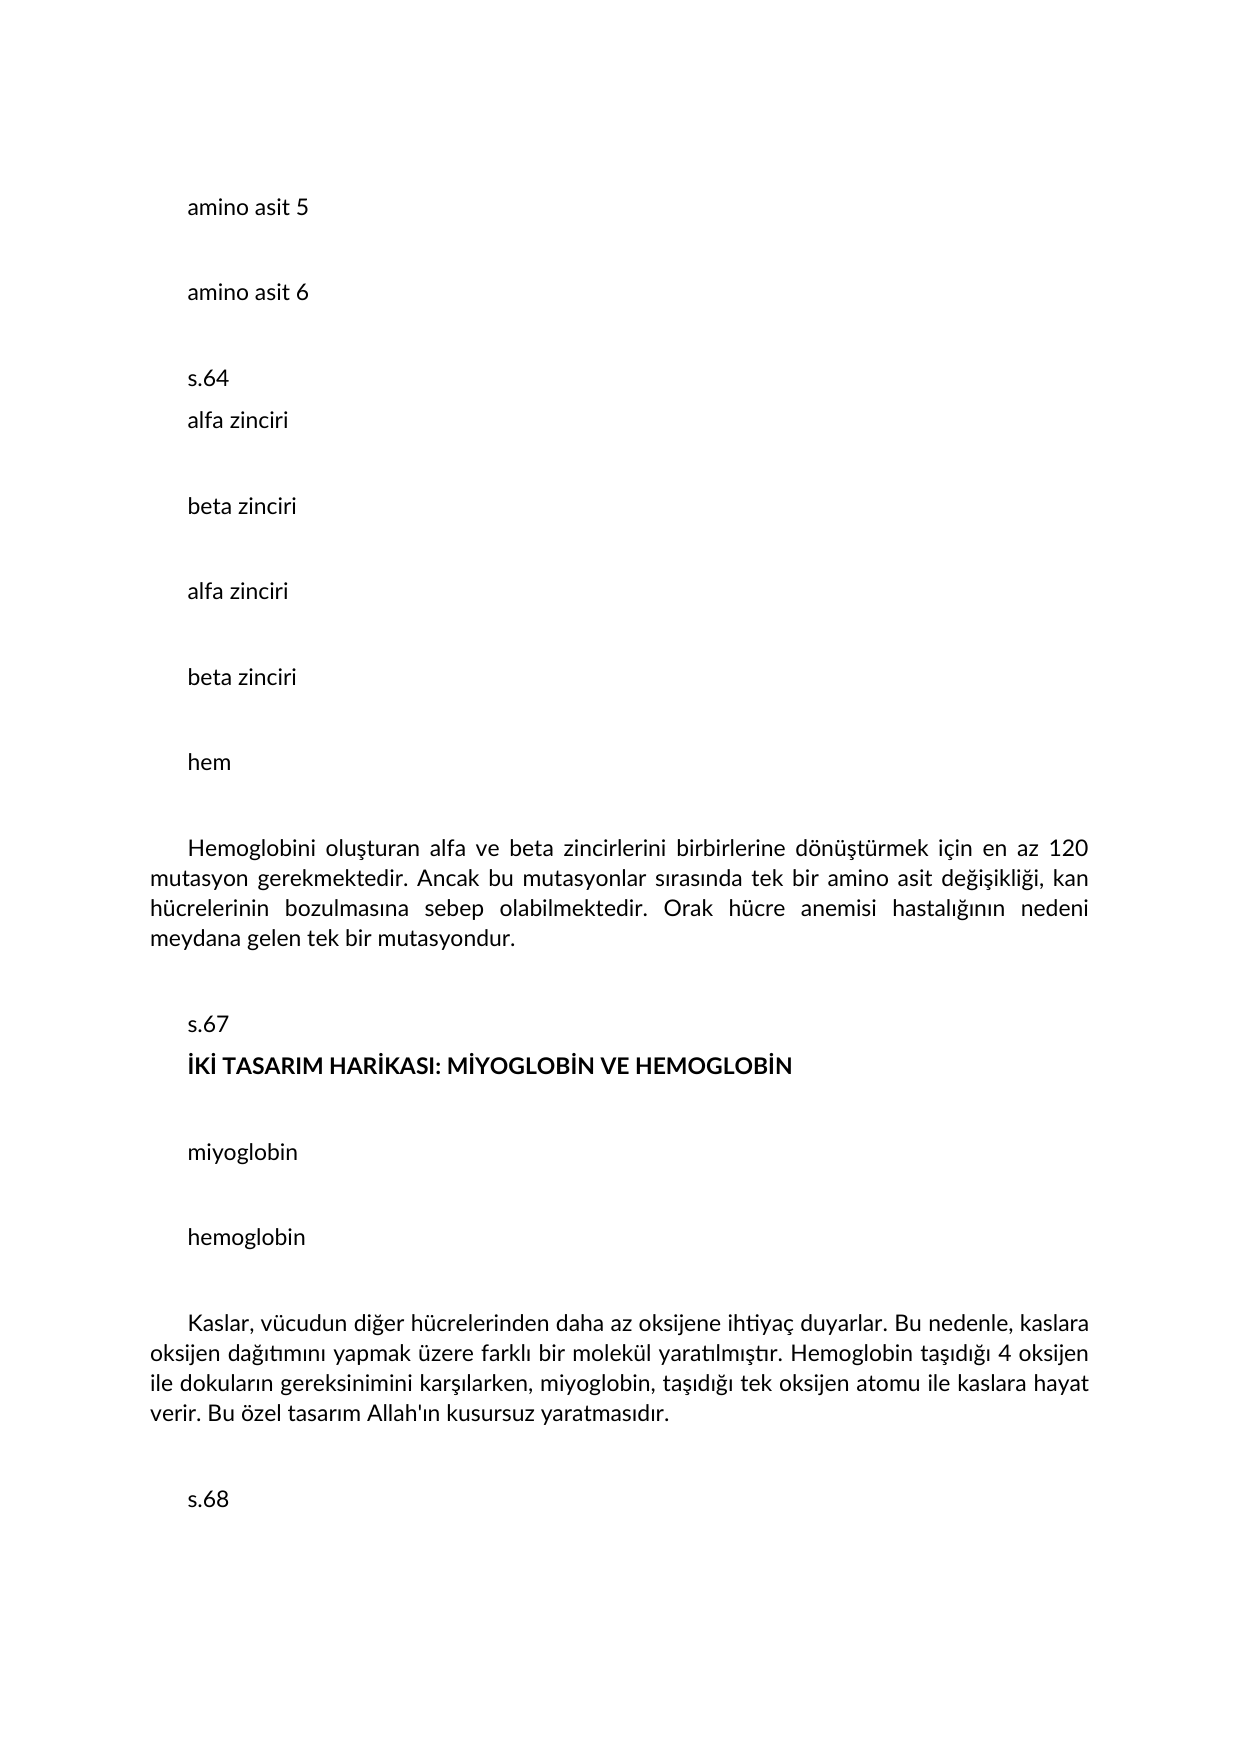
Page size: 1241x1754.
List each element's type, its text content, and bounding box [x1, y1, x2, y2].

text İKİ TASARIM HARİKASI: MİYOGLOBİN VE HEMOGLOBİN [150, 1052, 1090, 1079]
text s.67 [150, 1009, 1090, 1037]
text Kaslar, vücudun diğer hücrelerinden daha az oksijene ihtiyaç duyarlar. Bu nedenle, kaslara oksijen dağıtımını yapmak üzere farklı bir molekül yaratılmıştır. Hemoglobin taşıdığı 4 oksijen ile dokuların gereksinimini karşılarken, miyoglobin, taşıdığı tek oksijen atomu ile kaslara hayat verir. Bu özel tasarım Allah'ın kusursuz yaratmasıdır. [150, 1308, 1090, 1426]
text beta zinciri [150, 492, 1090, 519]
text s.64 [150, 363, 1090, 391]
text amino asit 5 [150, 193, 1090, 220]
text hem [150, 748, 1090, 775]
text alfa zinciri [150, 577, 1090, 604]
text Hemoglobini oluşturan alfa ve beta zincirlerini birbirlerine dönüştürmek için en az 120 mutasyon gerekmektedir. Ancak bu mutasyonlar sırasında tek bir amino asit değişikliği, kan hücrelerinin bozulmasına sebep olabilmektedir. Orak hücre anemisi hastalığının nedeni meydana gelen tek bir mutasyondur. [150, 833, 1090, 951]
text amino asit 6 [150, 278, 1090, 306]
text s.68 [150, 1484, 1090, 1512]
text beta zinciri [150, 662, 1090, 690]
text hemoglobin [150, 1223, 1090, 1250]
text miyoglobin [150, 1137, 1090, 1165]
text alfa zinciri [150, 406, 1090, 434]
